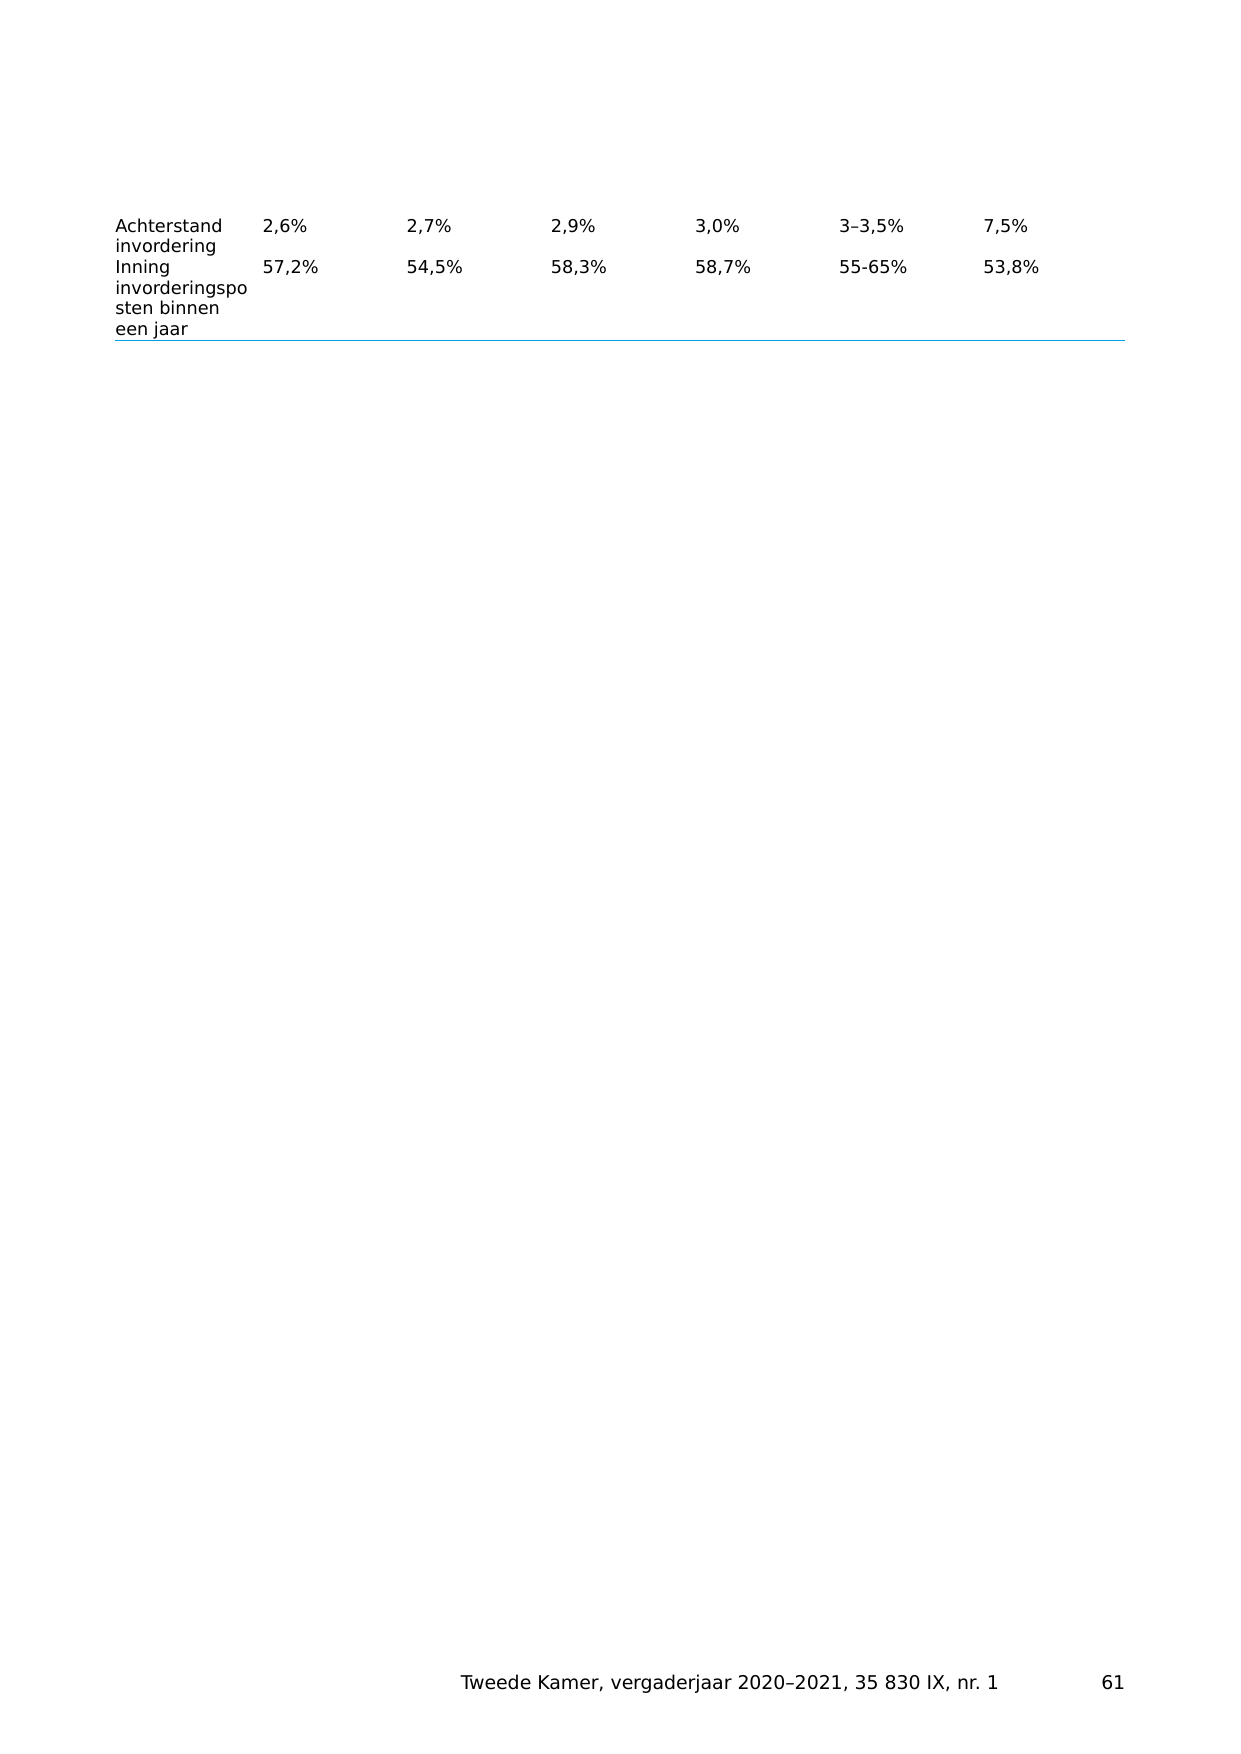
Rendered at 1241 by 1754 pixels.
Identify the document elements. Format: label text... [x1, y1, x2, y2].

table_cell 3,0% [692, 216, 836, 257]
table_cell Achterstand invordering [115, 216, 259, 257]
table_cell Inning invorderingsposten binnen een jaar [115, 257, 259, 339]
table_cell 7,5% [980, 216, 1125, 257]
table_cell 2,7% [404, 216, 548, 257]
table_cell 2,9% [548, 216, 692, 257]
table_cell 58,3% [548, 257, 692, 339]
table_cell 55-65% [836, 257, 980, 339]
table_header Tabel 15 Realisatie prestatie-indicatoren Inning (meetbare gegevens) [115, 191, 1125, 216]
table_cell 53,8% [980, 257, 1125, 339]
table_cell 54,5% [404, 257, 548, 339]
table_cell 2,6% [259, 216, 403, 257]
table_cell 3–3,5% [836, 216, 980, 257]
table_cell 58,7% [692, 257, 836, 339]
table_cell 57,2% [259, 257, 403, 339]
